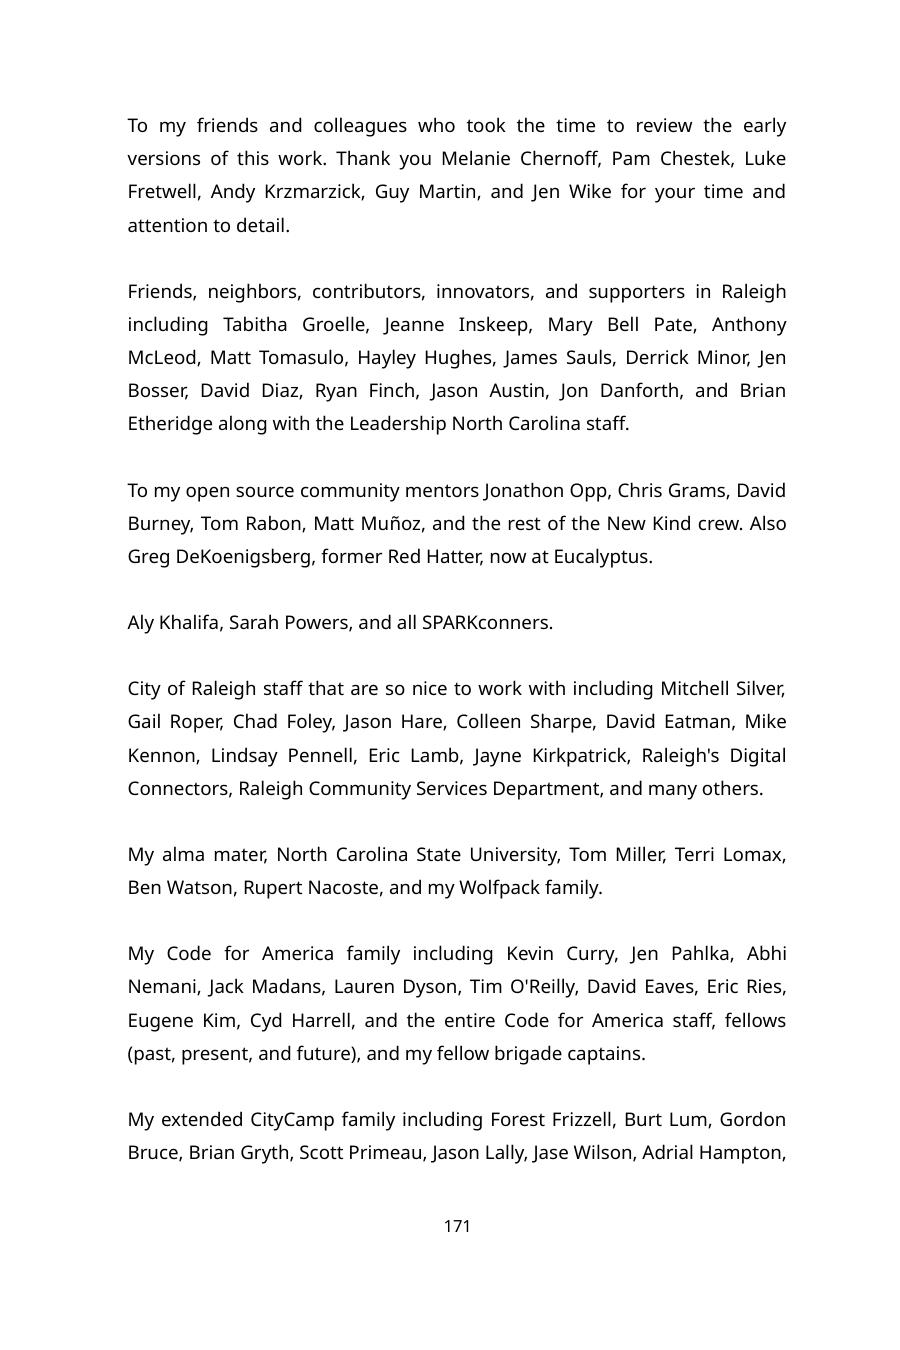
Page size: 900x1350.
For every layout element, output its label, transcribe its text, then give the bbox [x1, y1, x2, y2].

text My alma mater, North Carolina State University, Tom Miller, Terri Lomax, Ben Watson, Rupert Nacoste, and my Wolfpack family. [127, 841, 787, 900]
text To my open source community mentors Jonathon Opp, Chris Grams, David Burney, Tom Rabon, Matt Muñoz, and the rest of the New Kind crew. Also Greg DeKoenigsberg, former Red Hatter, now at Eucalyptus. [127, 477, 787, 569]
text My extended CityCamp family including Forest Frizzell, Burt Lum, Gordon Bruce, Brian Gryth, Scott Primeau, Jason Lally, Jase Wilson, Adrial Hampton, [127, 1106, 787, 1165]
text City of Raleigh staff that are so nice to work with including Mitchell Silver, Gail Roper, Chad Foley, Jason Hare, Colleen Sharpe, David Eatman, Mike Kennon, Lindsay Pennell, Eric Lamb, Jayne Kirkpatrick, Raleigh's Digital Connectors, Raleigh Community Services Department, and many others. [127, 676, 787, 801]
text Friends, neighbors, contributors, innovators, and supporters in Raleigh including Tabitha Groelle, Jeanne Inskeep, Mary Bell Pate, Anthony McLeod, Matt Tomasulo, Hayley Hughes, James Sauls, Derrick Minor, Jen Bosser, David Diaz, Ryan Finch, Jason Austin, Jon Danforth, and Brian Etheridge along with the Leadership North Carolina staff. [127, 278, 787, 436]
text To my friends and colleagues who took the time to review the early versions of this work. Thank you Melanie Chernoff, Pam Chestek, Luke Fretwell, Andy Krzmarzick, Guy Martin, and Jen Wike for your time and attention to detail. [127, 112, 787, 237]
text My Code for America family including Kevin Curry, Jen Pahlka, Abhi Nemani, Jack Madans, Lauren Dyson, Tim O'Reilly, David Eaves, Eric Ries, Eugene Kim, Cyd Harrell, and the entire Code for America staff, fellows (past, present, and future), and my fellow brigade captains. [127, 941, 787, 1066]
text Aly Khalifa, Sarah Powers, and all SPARKconners. [127, 609, 787, 635]
